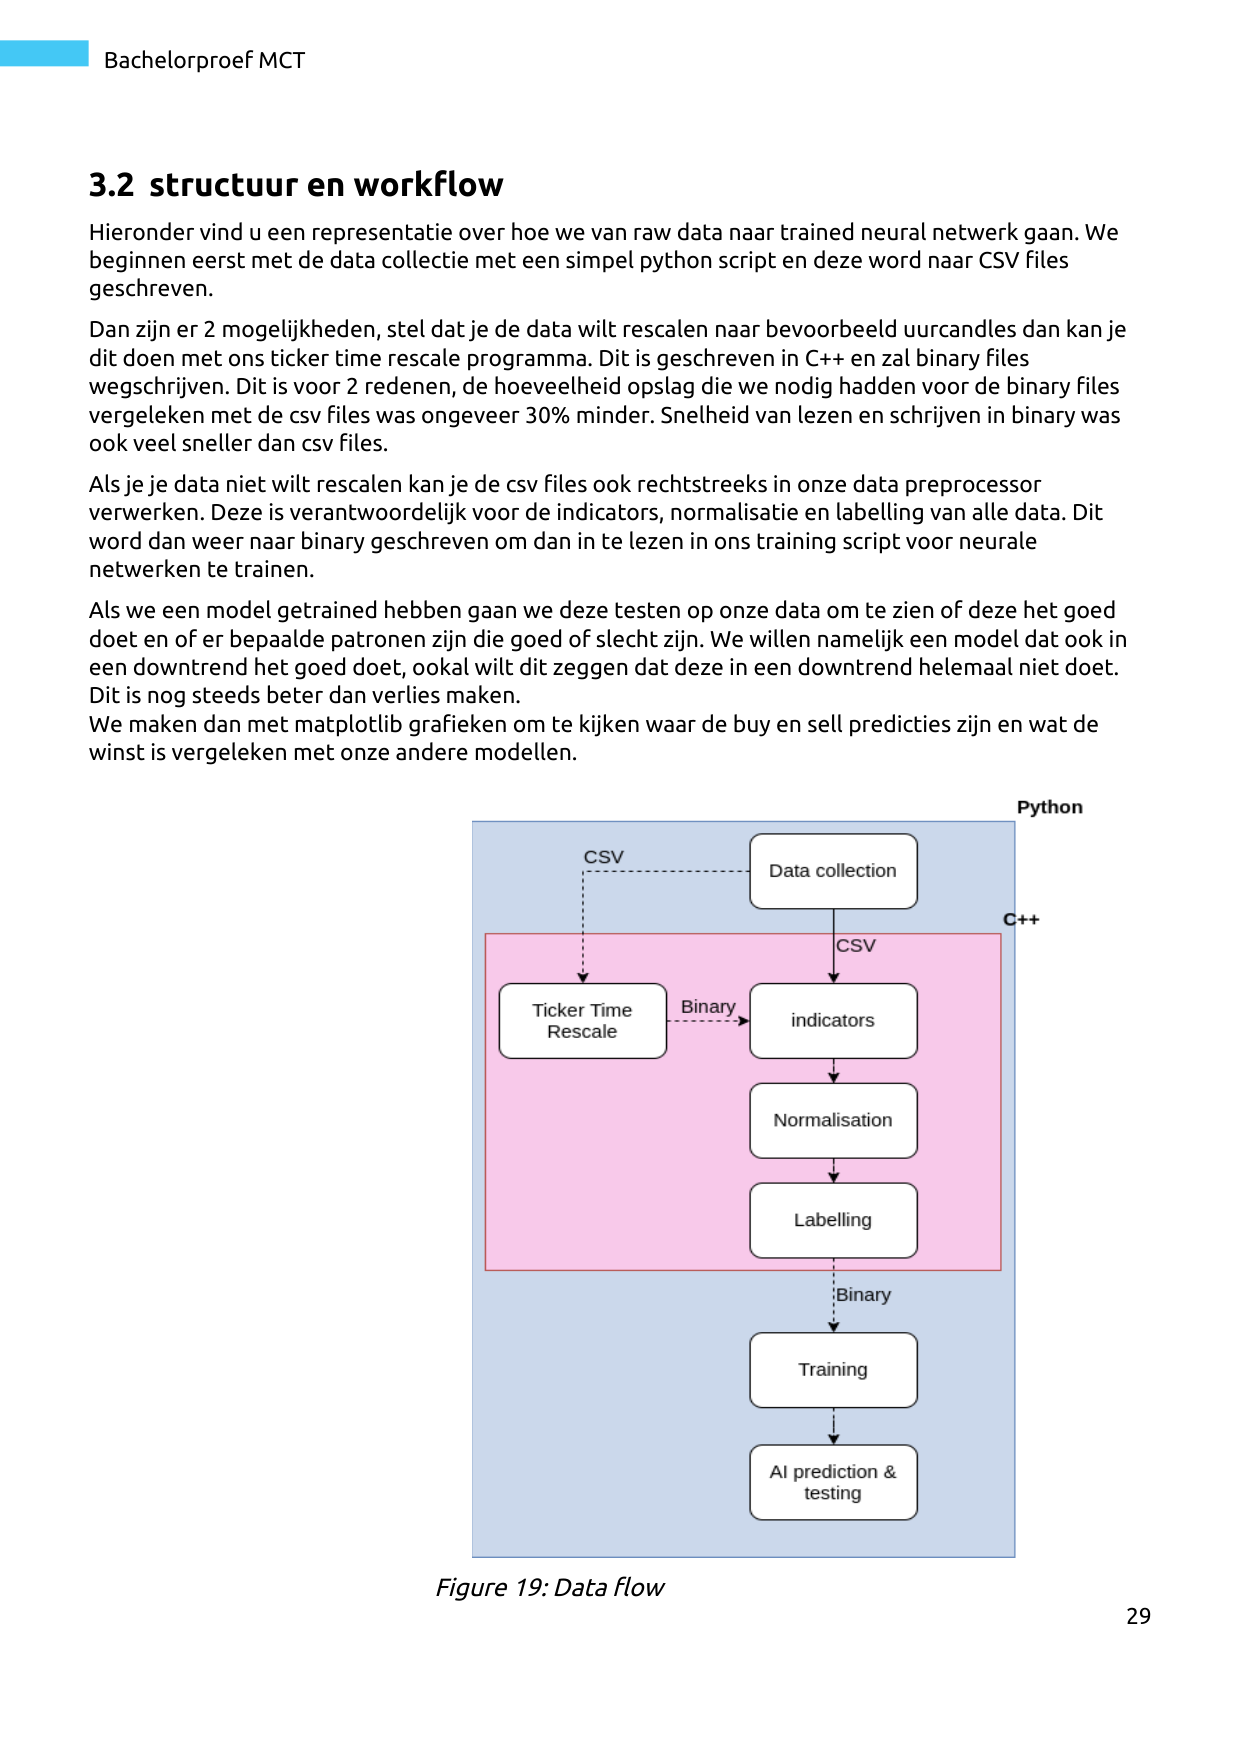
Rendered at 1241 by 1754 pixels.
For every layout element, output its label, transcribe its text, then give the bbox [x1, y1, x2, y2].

text Als je je data niet wilt rescalen kan je de csv files ook rechtstreeks in onze data preprocessor verwerken. Deze is verantwoordelijk voor de indicators, normalisatie en labelling van alle data. Dit word dan weer naar binary geschreven om dan in te lezen in ons training script voor neurale netwerken te trainen. [89, 470, 1152, 582]
text Figure 19: Data flow [434, 1558, 1122, 1601]
picture [472, 796, 1084, 1558]
subtitle structuur en workflow [89, 164, 1152, 202]
text Als we een model getrained hebben gaan we deze testen op onze data om te zien of deze het goed doet en of er bepaalde patronen zijn die goed of slecht zijn. We willen namelijk een model dat ook in een downtrend het goed doet, ookal wilt dit zeggen dat deze in een downtrend helemaal niet doet. Dit is nog steeds beter dan verlies maken. We maken dan met matplotlib grafieken om te kijken waar de buy en sell predicties zijn en wat de winst is vergeleken met onze andere modellen. [89, 597, 1152, 765]
text Dan zijn er 2 mogelijkheden, stel dat je de data wilt rescalen naar bevoorbeeld uurcandles dan kan je dit doen met ons ticker time rescale programma. Dit is geschreven in C++ en zal binary files wegschrijven. Dit is voor 2 redenen, de hoeveelheid opslag die we nodig hadden voor de binary files vergeleken met de csv files was ongeveer 30% minder. Snelheid van lezen en schrijven in binary was ook veel sneller dan csv files. [89, 316, 1152, 456]
text Hieronder vind u een representatie over hoe we van raw data naar trained neural netwerk gaan. We beginnen eerst met de data collectie met een simpel python script en deze word naar CSV files geschreven. [89, 218, 1152, 301]
